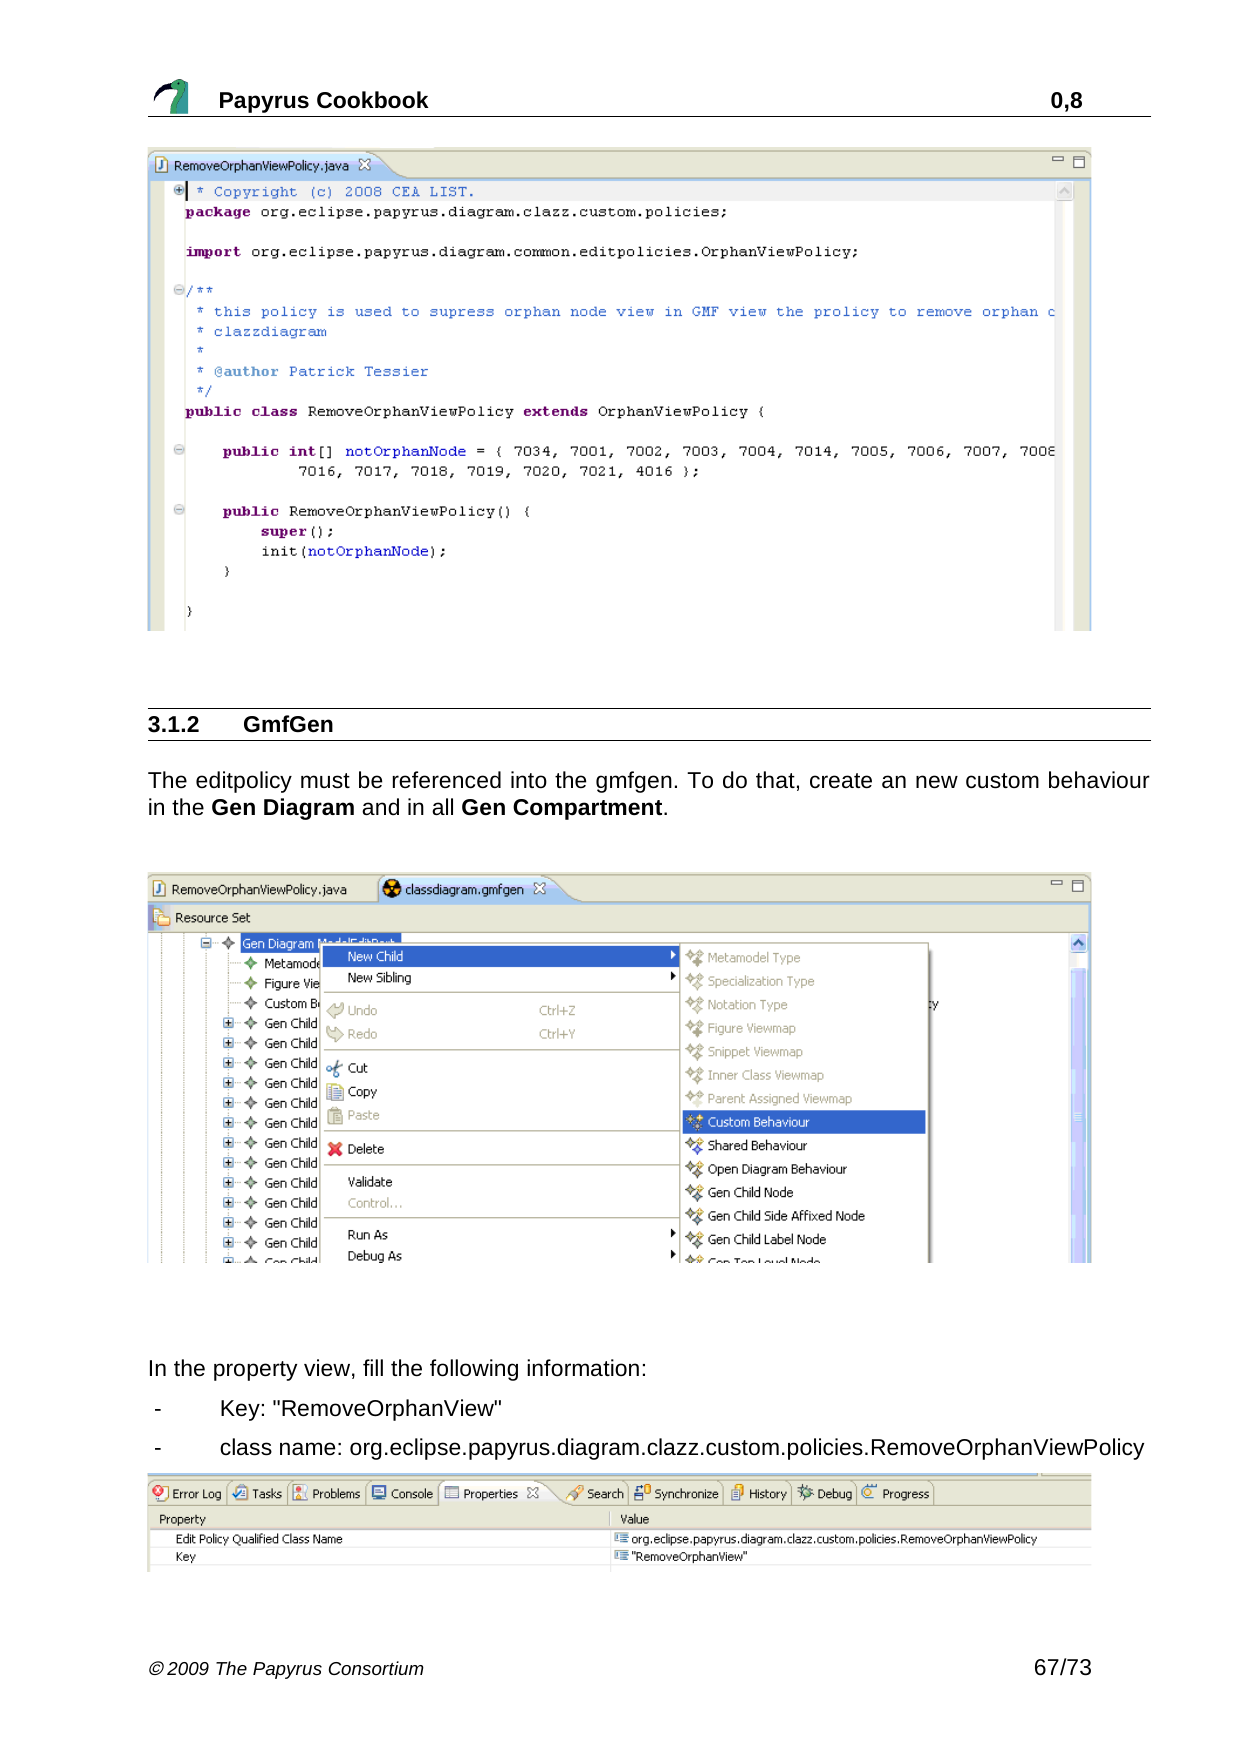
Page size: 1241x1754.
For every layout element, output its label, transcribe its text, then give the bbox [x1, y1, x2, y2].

text - Key: "RemoveOrphanView" [154, 1394, 1151, 1421]
text - class name: org.eclipse.papyrus.diagram.clazz.custom.policies.RemoveOrphanViewPolicy [154, 1434, 1151, 1461]
picture [153, 79, 189, 114]
text The editpolicy must be referenced into the gmfgen. To do that, create an new custom behaviour in the Gen Diagram and in all Gen Compartment. [148, 766, 1151, 820]
subtitle GmfGen [148, 709, 1151, 740]
picture [147, 147, 1092, 631]
picture [147, 872, 1092, 1263]
picture [147, 1473, 1092, 1572]
text In the property view, fill the following information: [148, 1354, 1151, 1382]
